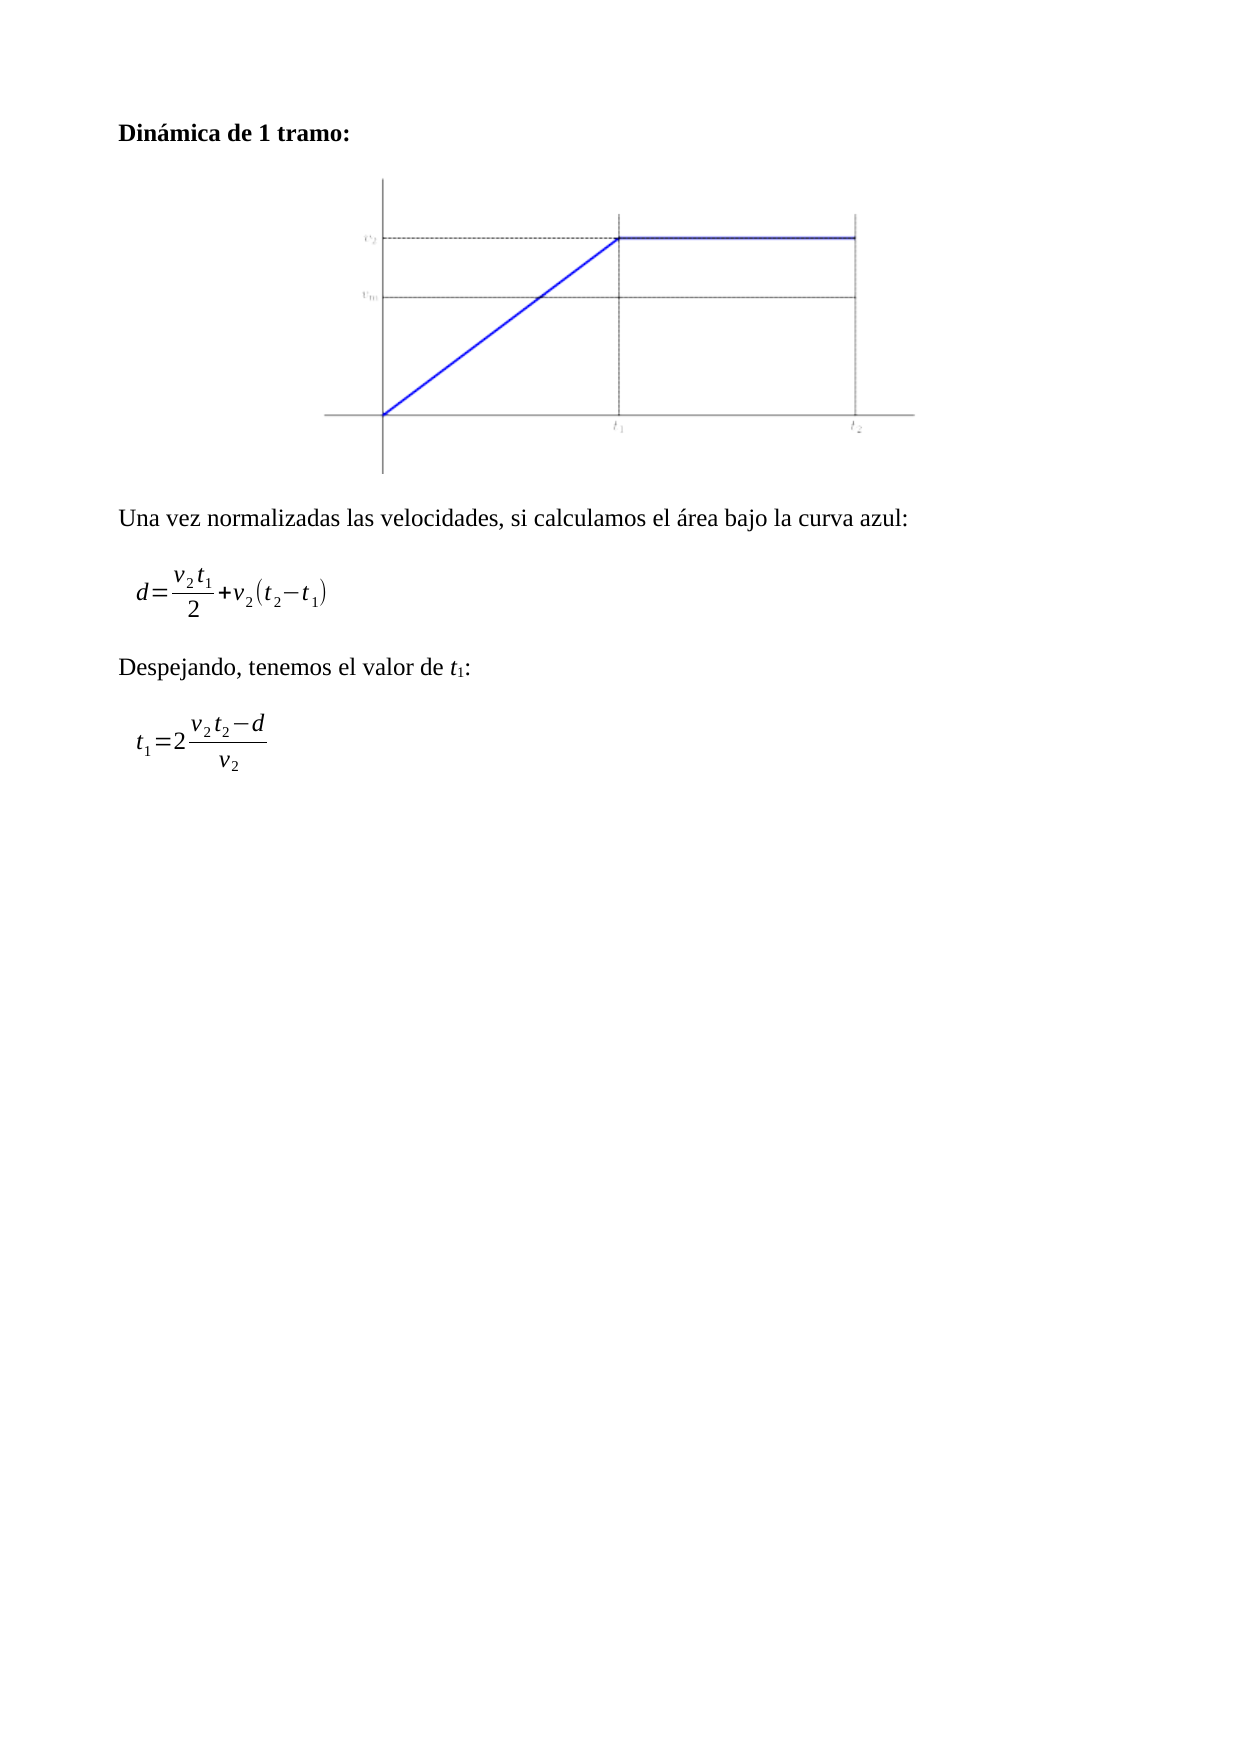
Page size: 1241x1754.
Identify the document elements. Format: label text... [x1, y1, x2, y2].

picture [323, 175, 917, 474]
text Una vez normalizadas las velocidades, si calculamos el área bajo la curva azul: [118, 503, 1122, 531]
text Dinámica de 1 tramo: [118, 118, 1122, 147]
text Despejando, tenemos el valor de t1: [118, 652, 1122, 680]
